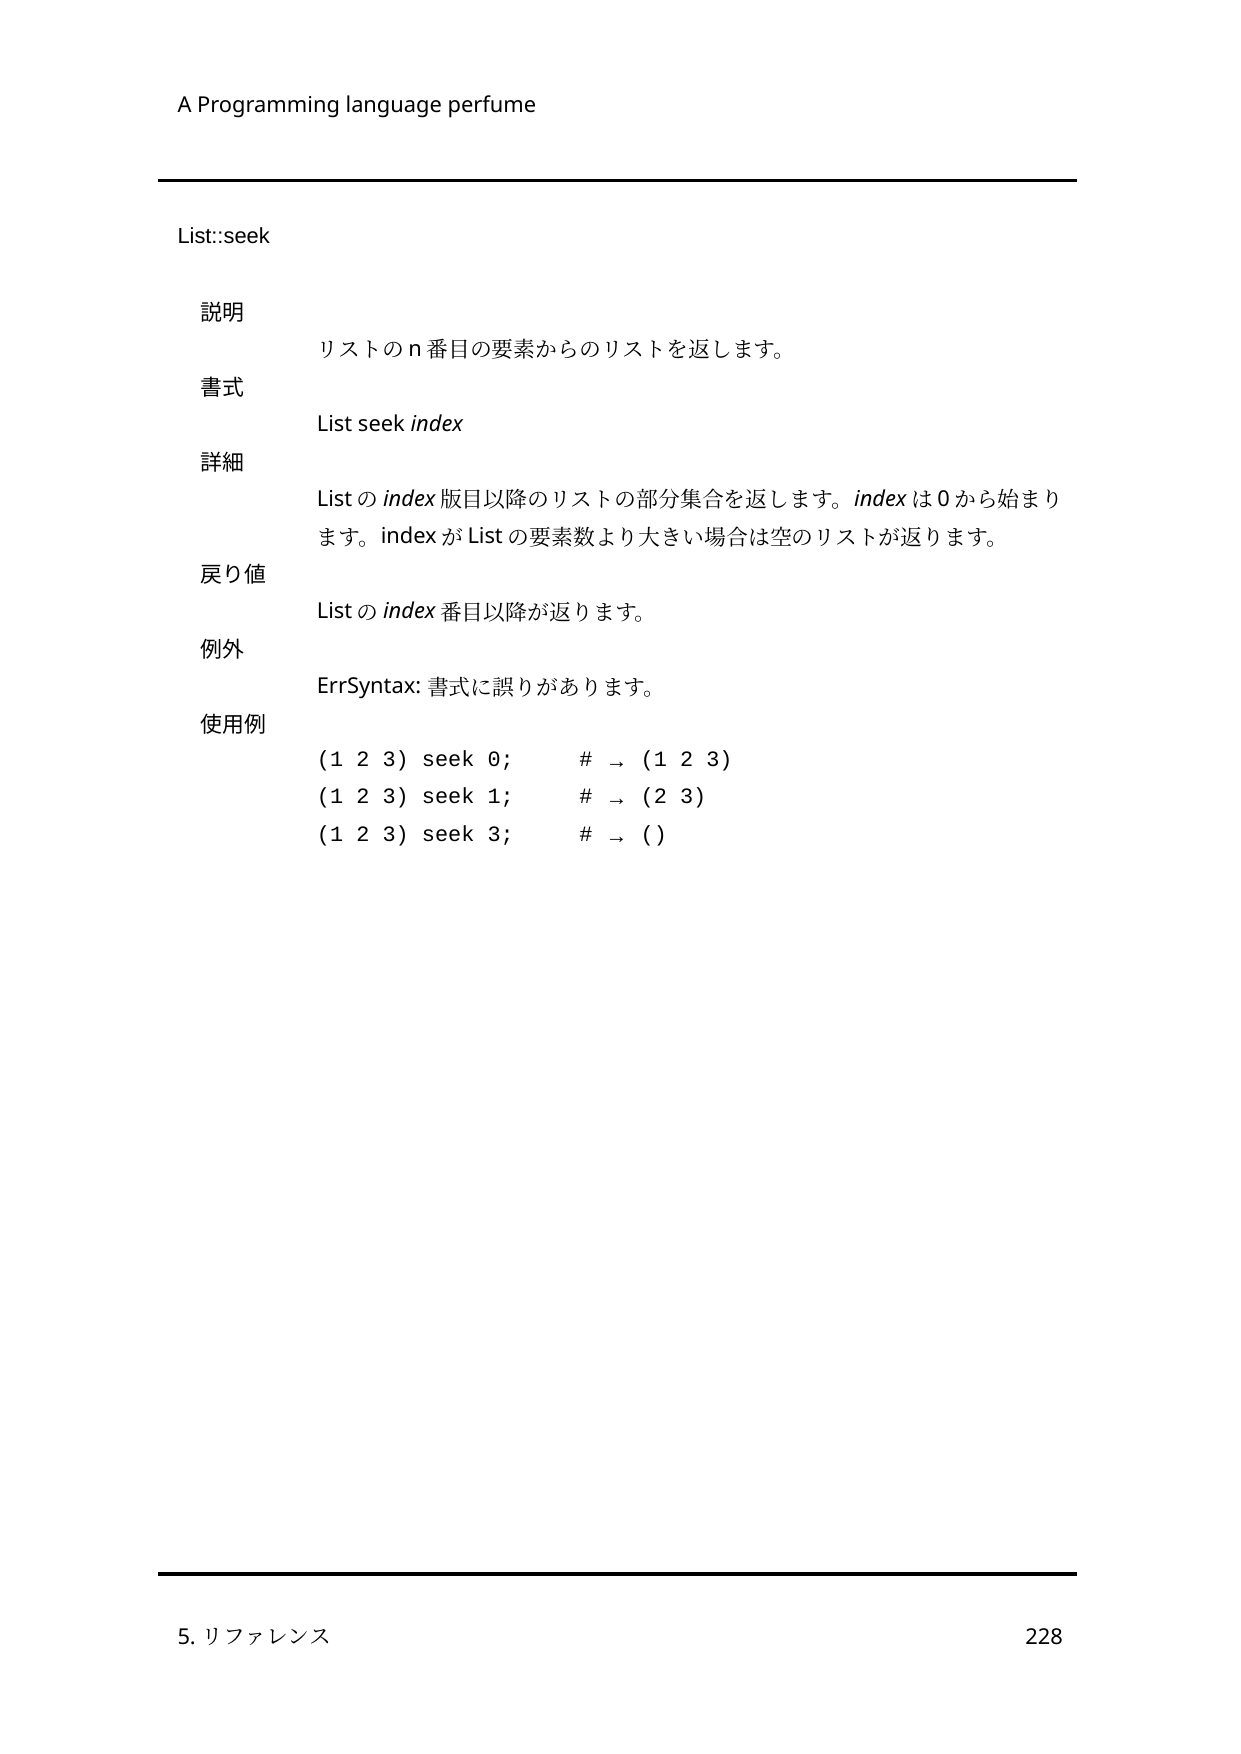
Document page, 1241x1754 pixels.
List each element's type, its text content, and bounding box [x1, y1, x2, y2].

subtitle List::seek [177, 217, 1063, 254]
table_cell 例外 [200, 629, 317, 704]
table_cell 詳細 [200, 442, 317, 554]
table_cell (1 2 3) seek 0; # → (1 2 3) (1 2 3) seek 1; # → (2 3) (1 2 3) seek 3; # → () [317, 704, 1063, 854]
table_cell 書式 [200, 367, 317, 442]
table_header リストのn番目の要素からのリストを返します。 [317, 292, 1063, 367]
table_cell Listのindex版目以降のリストの部分集合を返します。indexは0から始まります。indexがListの要素数より大きい場合は空のリストが返ります。 [317, 442, 1063, 554]
table_cell List seek index [317, 367, 1063, 442]
table_cell ErrSyntax: 書式に誤りがあります。 [317, 629, 1063, 704]
table_cell Listのindex番目以降が返ります。 [317, 554, 1063, 629]
table_header 説明 [200, 292, 317, 367]
table_cell 使用例 [200, 704, 317, 854]
table_cell 戻り値 [200, 554, 317, 629]
